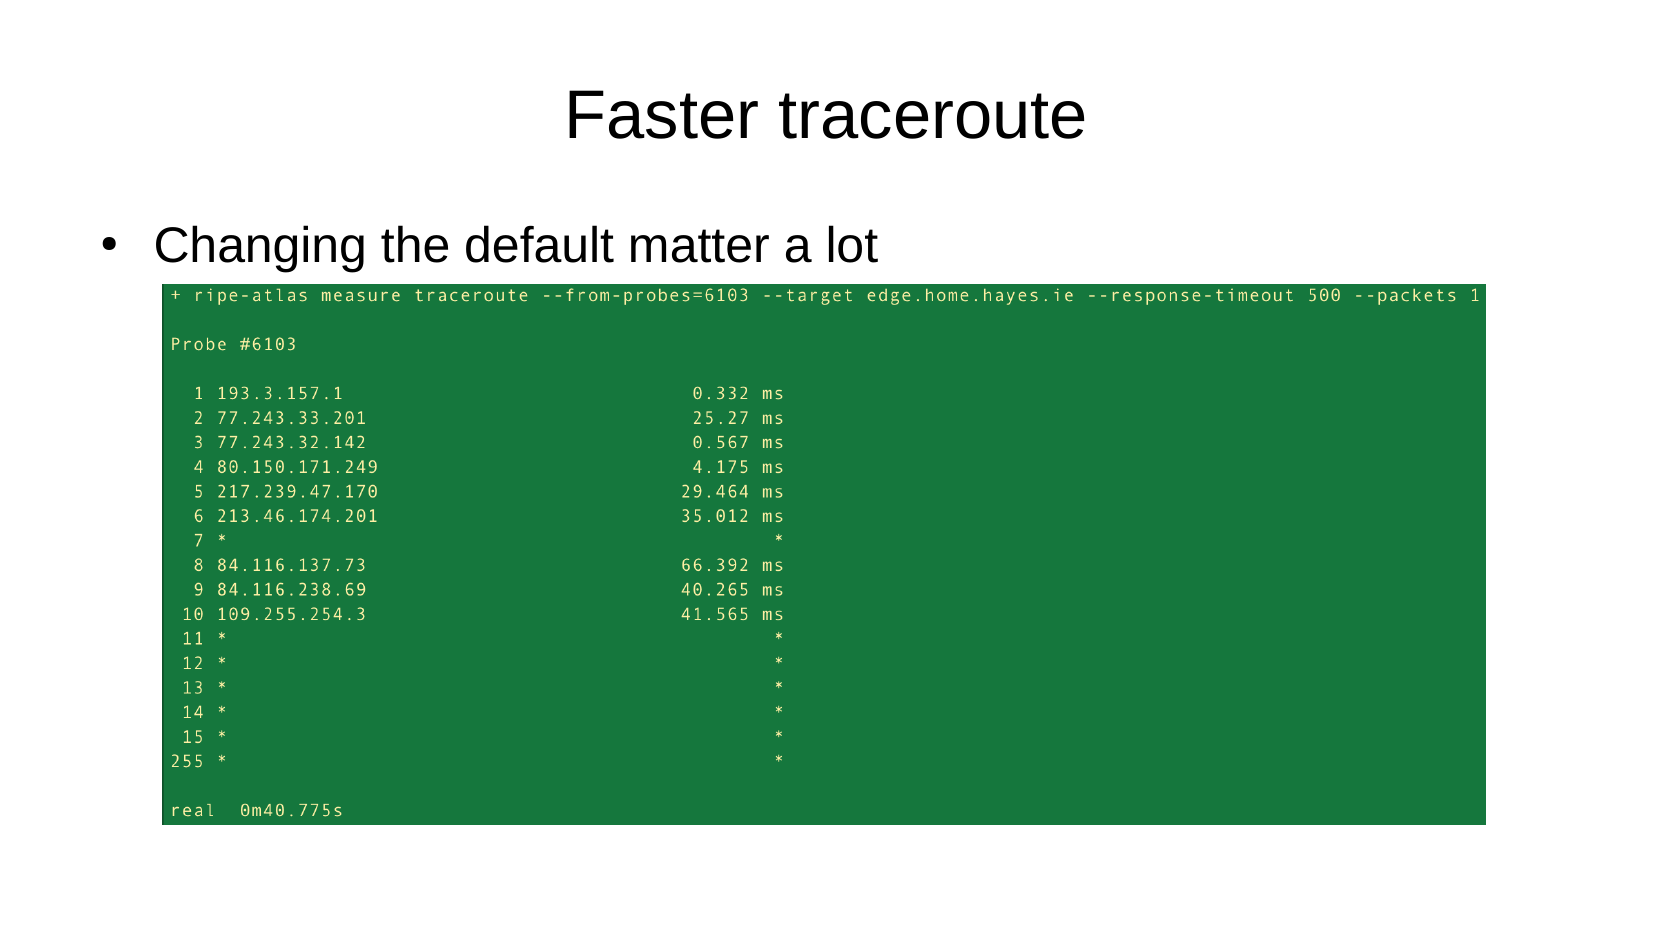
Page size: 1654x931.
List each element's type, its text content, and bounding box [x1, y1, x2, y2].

title Faster traceroute [82, 37, 1571, 193]
picture [162, 758, 1486, 825]
list Changing the default matter a lot [82, 217, 1571, 758]
